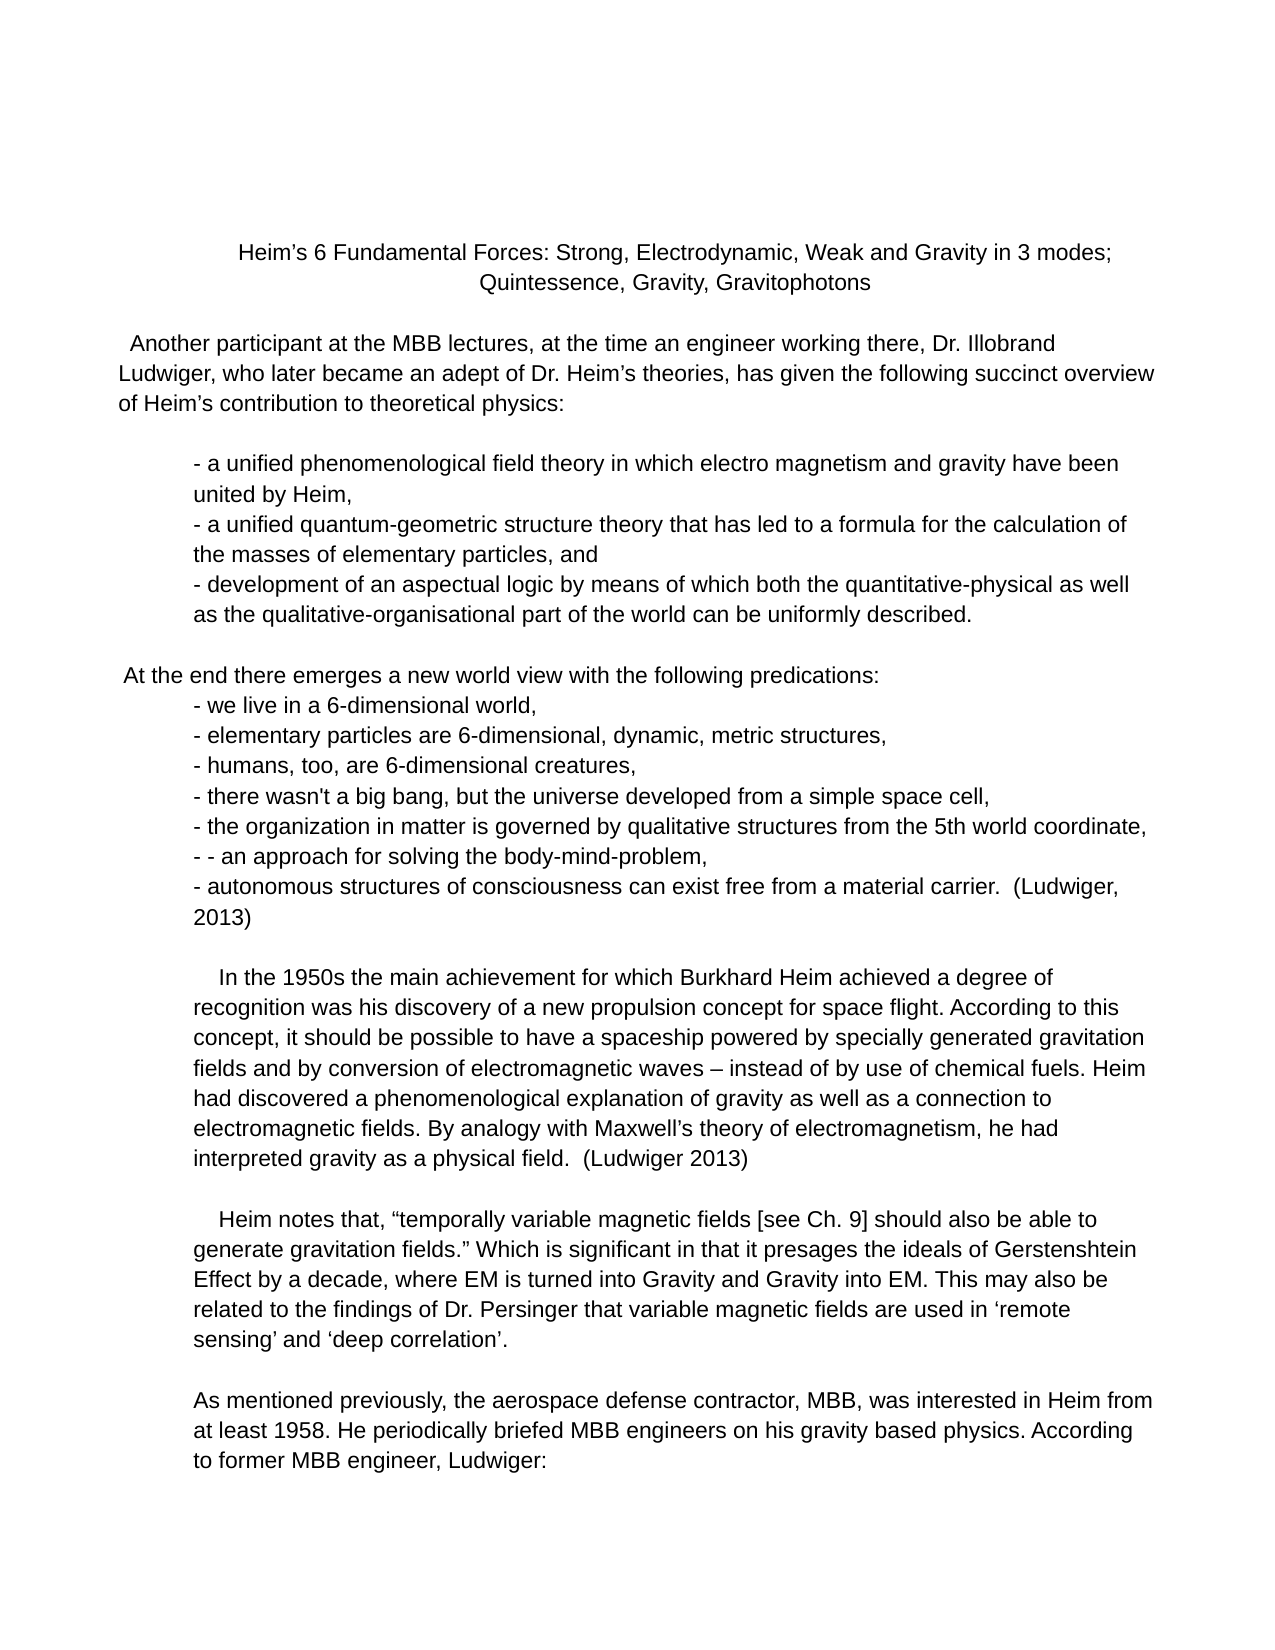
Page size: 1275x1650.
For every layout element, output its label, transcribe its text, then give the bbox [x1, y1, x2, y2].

text - a unified quantum-geometric structure theory that has led to a formula for the calculation of the masses of elementary particles, and [193, 511, 1157, 567]
text - there wasn't a big bang, but the universe developed from a simple space cell, [193, 783, 1157, 809]
text In the 1950s the main achievement for which Burkhard Heim achieved a degree of recognition was his discovery of a new propulsion concept for space flight. According to this concept, it should be possible to have a spaceship powered by specially generated gravitation fields and by conversion of electromagnetic waves – instead of by use of chemical fuels. Heim had discovered a phenomenological explanation of gravity as well as a connection to electromagnetic fields. By analogy with Maxwell’s theory of electromagnetism, he had interpreted gravity as a physical field. (Ludwiger 2013) [193, 964, 1157, 1172]
text - elementary particles are 6-dimensional, dynamic, metric structures, [193, 722, 1157, 749]
text - we live in a 6-dimensional world, [193, 692, 1157, 718]
text - the organization in matter is governed by qualitative structures from the 5th world coordinate, - - an approach for solving the body-mind-problem, [193, 813, 1157, 869]
text Heim’s 6 Fundamental Forces: Strong, Electrodynamic, Weak and Gravity in 3 modes; Quintessence, Gravity, Gravitophotons [193, 239, 1157, 296]
text Heim notes that, “temporally variable magnetic fields [see Ch. 9] should also be able to generate gravitation fields.” Which is significant in that it presages the ideals of Gerstenshtein Effect by a decade, where EM is turned into Gravity and Gravity into EM. This may also be related to the findings of Dr. Persinger that variable magnetic fields are used in ‘remote sensing’ and ‘deep correlation’. [193, 1206, 1157, 1353]
text - a unified phenomenological field theory in which electro magnetism and gravity have been united by Heim, [193, 450, 1157, 507]
text At the end there emerges a new world view with the following predications: [118, 662, 1157, 688]
text Another participant at the MBB lectures, at the time an engineer working there, Dr. Illobrand Ludwiger, who later became an adept of Dr. Heim’s theories, has given the following succinct overview of Heim’s contribution to theoretical physics: [118, 329, 1157, 416]
text - autonomous structures of consciousness can exist free from a material carrier. (Ludwiger, 2013) [193, 873, 1157, 930]
text - humans, too, are 6-dimensional creatures, [193, 752, 1157, 779]
text As mentioned previously, the aerospace defense contractor, MBB, was interested in Heim from at least 1958. He periodically briefed MBB engineers on his gravity based physics. According to former MBB engineer, Ludwiger: [193, 1387, 1157, 1474]
text - development of an aspectual logic by means of which both the quantitative-physical as well as the qualitative-organisational part of the world can be uniformly described. [193, 571, 1157, 628]
